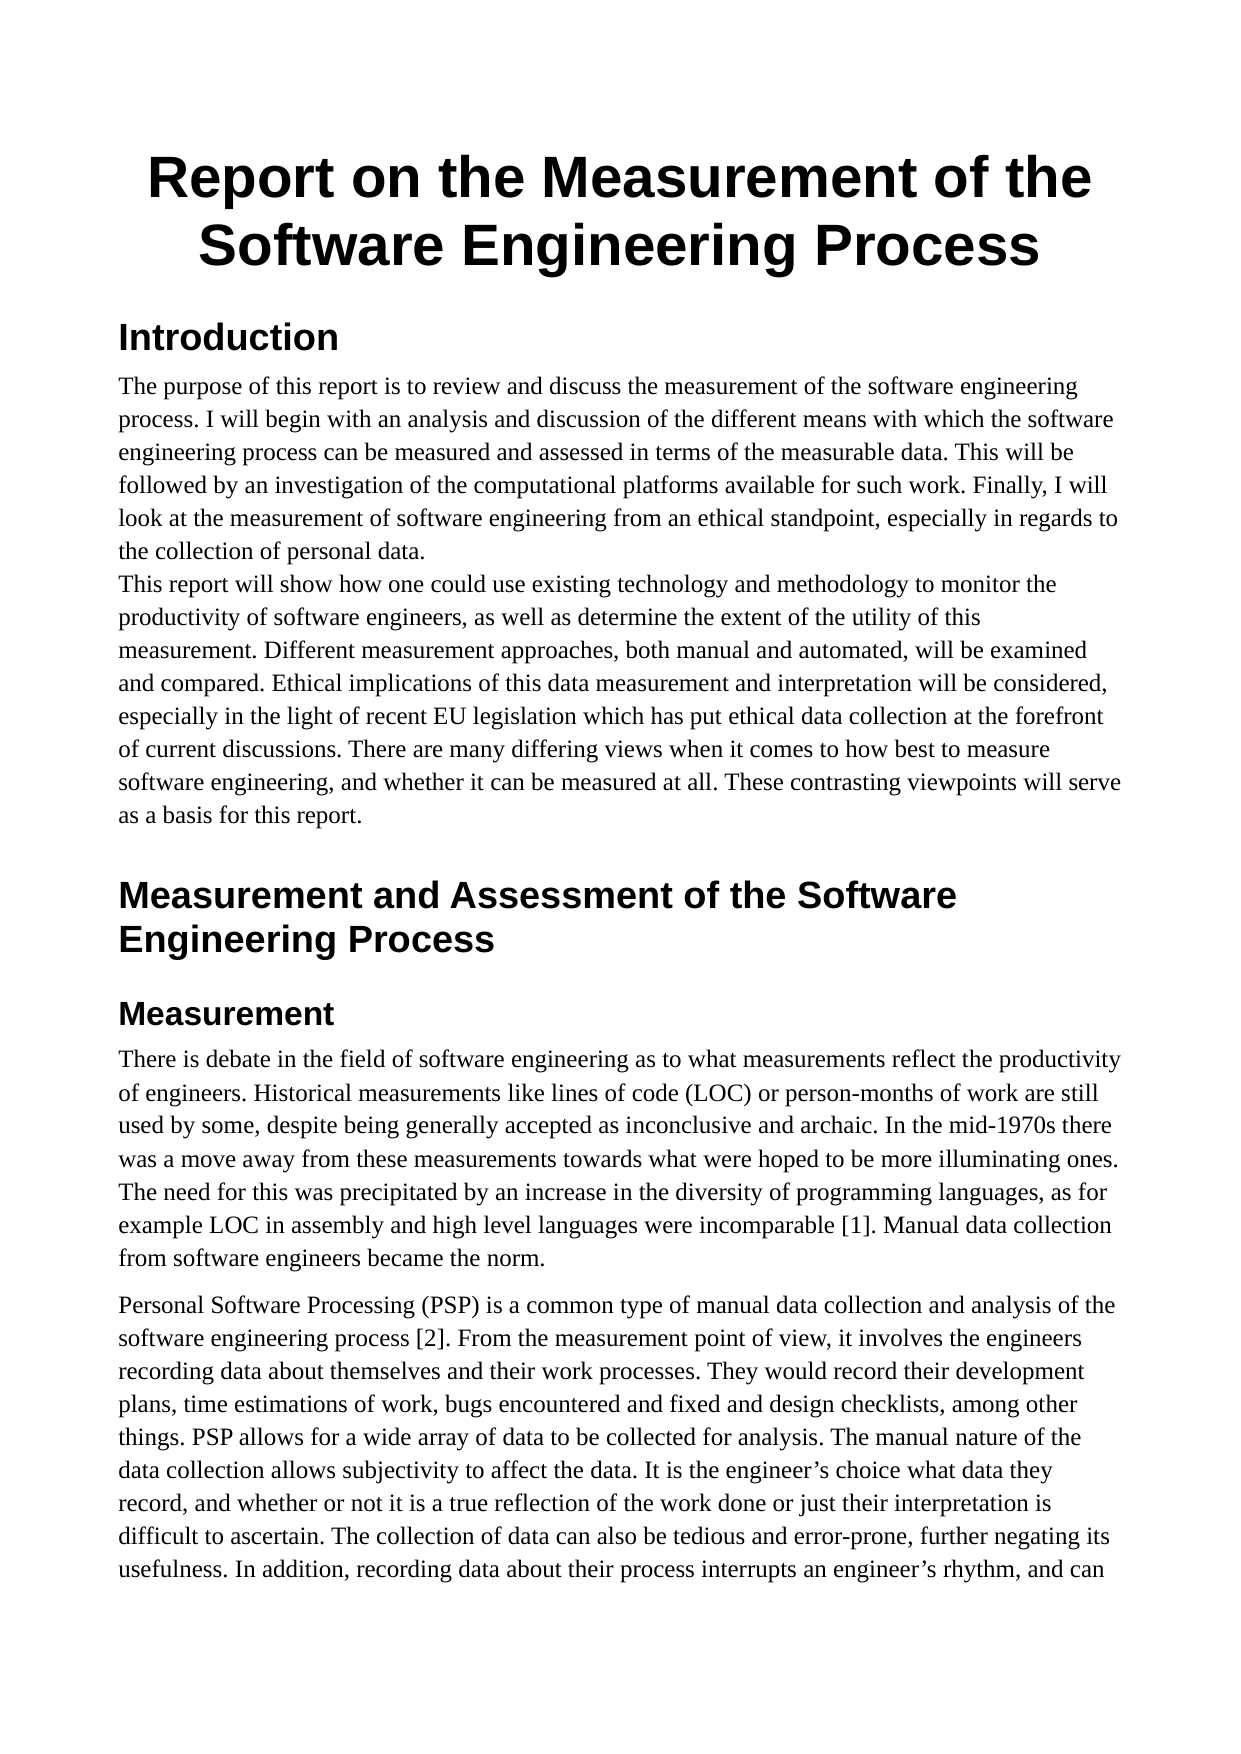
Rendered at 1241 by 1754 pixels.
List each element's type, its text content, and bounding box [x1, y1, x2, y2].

subtitle Introduction [118, 315, 1122, 358]
text Personal Software Processing (PSP) is a common type of manual data collection and analysis of the software engineering process [2]. From the measurement point of view, it involves the engineers recording data about themselves and their work processes. They would record their development plans, time estimations of work, bugs encountered and fixed and design checklists, among other things. PSP allows for a wide array of data to be collected for analysis. The manual nature of the data collection allows subjectivity to affect the data. It is the engineer’s choice what data they record, and whether or not it is a true reflection of the work done or just their interpretation is difficult to ascertain. The collection of data can also be tedious and error-prone, further negating its usefulness. In addition, recording data about their process interrupts an engineer’s rhythm, and can [118, 1290, 1122, 1583]
text The purpose of this report is to review and discuss the measurement of the software engineering process. I will begin with an analysis and discussion of the different means with which the software engineering process can be measured and assessed in terms of the measurable data. This will be followed by an investigation of the computational platforms available for such work. Finally, I will look at the measurement of software engineering from an ethical standpoint, especially in regards to the collection of personal data. This report will show how one could use existing technology and methodology to monitor the productivity of software engineers, as well as determine the extent of the utility of this measurement. Different measurement approaches, both manual and automated, will be examined and compared. Ethical implications of this data measurement and interpretation will be considered, especially in the light of recent EU legislation which has put ethical data collection at the forefront of current discussions. There are many differing views when it comes to how best to measure software engineering, and whether it can be measured at all. These contrasting viewpoints will serve as a basis for this report. [118, 371, 1122, 829]
subtitle Measurement [118, 993, 1122, 1032]
title Report on the Measurement of the Software Engineering Process [118, 143, 1122, 277]
text There is debate in the field of software engineering as to what measurements reflect the productivity of engineers. Historical measurements like lines of code (LOC) or person-months of work are still used by some, despite being generally accepted as inconclusive and archaic. In the mid-1970s there was a move away from these measurements towards what were hoped to be more illuminating ones. The need for this was precipitated by an increase in the diversity of programming languages, as for example LOC in assembly and high level languages were incomparable [1]. Manual data collection from software engineers became the norm. [118, 1044, 1122, 1271]
subtitle Measurement and Assessment of the Software Engineering Process [118, 873, 1122, 960]
